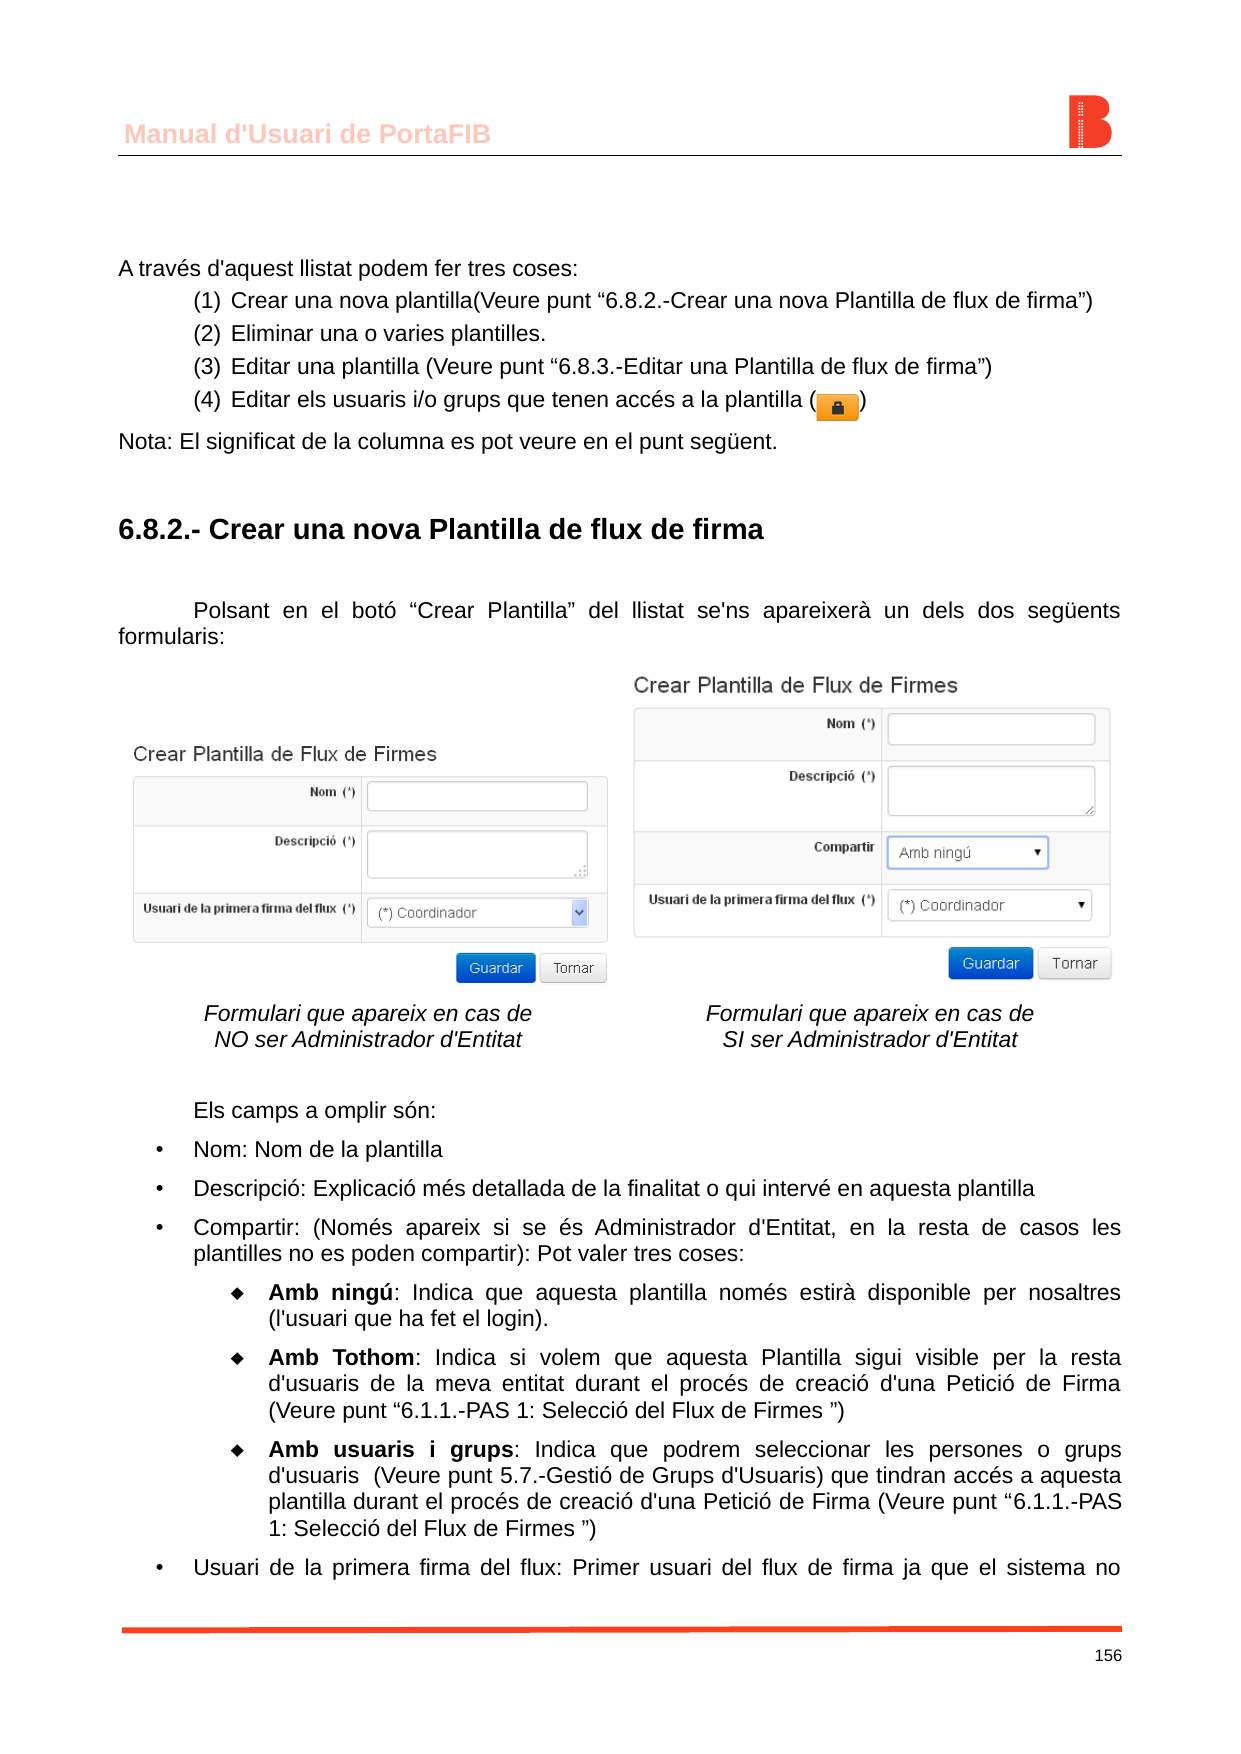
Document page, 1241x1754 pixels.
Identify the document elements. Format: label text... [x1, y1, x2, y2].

list Eliminar una o varies plantilles. [193, 320, 1122, 347]
list Compartir: (Només apareix si se és Administrador d'Entitat, en la resta de casos les plantilles no es poden compartir): Pot valer tres coses: [156, 1214, 1122, 1266]
picture [1063, 94, 1117, 150]
list Amb usuaris i grups: Indica que podrem seleccionar les persones o grups d'usuaris (Veure punt 5.7Gestió de Grups d'Usuaris) que tindran accés a aquesta plantilla durant el procés de creació d'una Petició de Firma (Veure punt “6.1.1PAS 1: Selecció del Flux de Firmes ”) [231, 1436, 1122, 1541]
text Nota: El significat de la columna es pot veure en el punt següent. [118, 428, 1122, 454]
text Els camps a omplir són: [118, 1097, 1122, 1123]
picture [816, 393, 859, 422]
list Usuari de la primera firma del flux: Primer usuari del flux de firma ja que el sistema no [156, 1553, 1122, 1580]
picture [625, 667, 1117, 989]
table_cell Formulari que apareix en cas de SI ser Administrador d'Entitat [620, 994, 1122, 1058]
table_header [620, 662, 1122, 994]
table_header [118, 662, 620, 994]
list Amb Tothom: Indica si volem que aquesta Plantilla sigui visible per la resta d'usuaris de la meva entitat durant el procés de creació d'una Petició de Firma (Veure punt “6.1.1PAS 1: Selecció del Flux de Firmes ”) [231, 1344, 1122, 1423]
text Polsant en el botó “Crear Plantilla” del llistat se'ns apareixerà un dels dos següents formularis: [118, 597, 1122, 649]
list Crear una nova plantilla(Veure punt “6.8.2Crear una nova Plantilla de flux de firma”) [193, 287, 1122, 314]
list Descripció: Explicació més detallada de la finalitat o qui intervé en aquesta plantilla [156, 1175, 1122, 1201]
list Editar els usuaris i/o grups que tenen accés a la plantilla () [193, 386, 1122, 421]
text A través d'aquest llistat podem fer tres coses: [118, 254, 1122, 281]
list Amb ningú: Indica que aquesta plantilla només estirà disponible per nosaltres (l'usuari que ha fet el login). [231, 1279, 1122, 1332]
picture [123, 735, 615, 989]
table_cell Formulari que apareix en cas de NO ser Administrador d'Entitat [118, 994, 620, 1058]
subtitle Crear una nova Plantilla de flux de firma [118, 512, 1122, 546]
list Editar una plantilla (Veure punt “6.8.3Editar una Plantilla de flux de firma”) [193, 353, 1122, 379]
list Nom: Nom de la plantilla [156, 1136, 1122, 1162]
